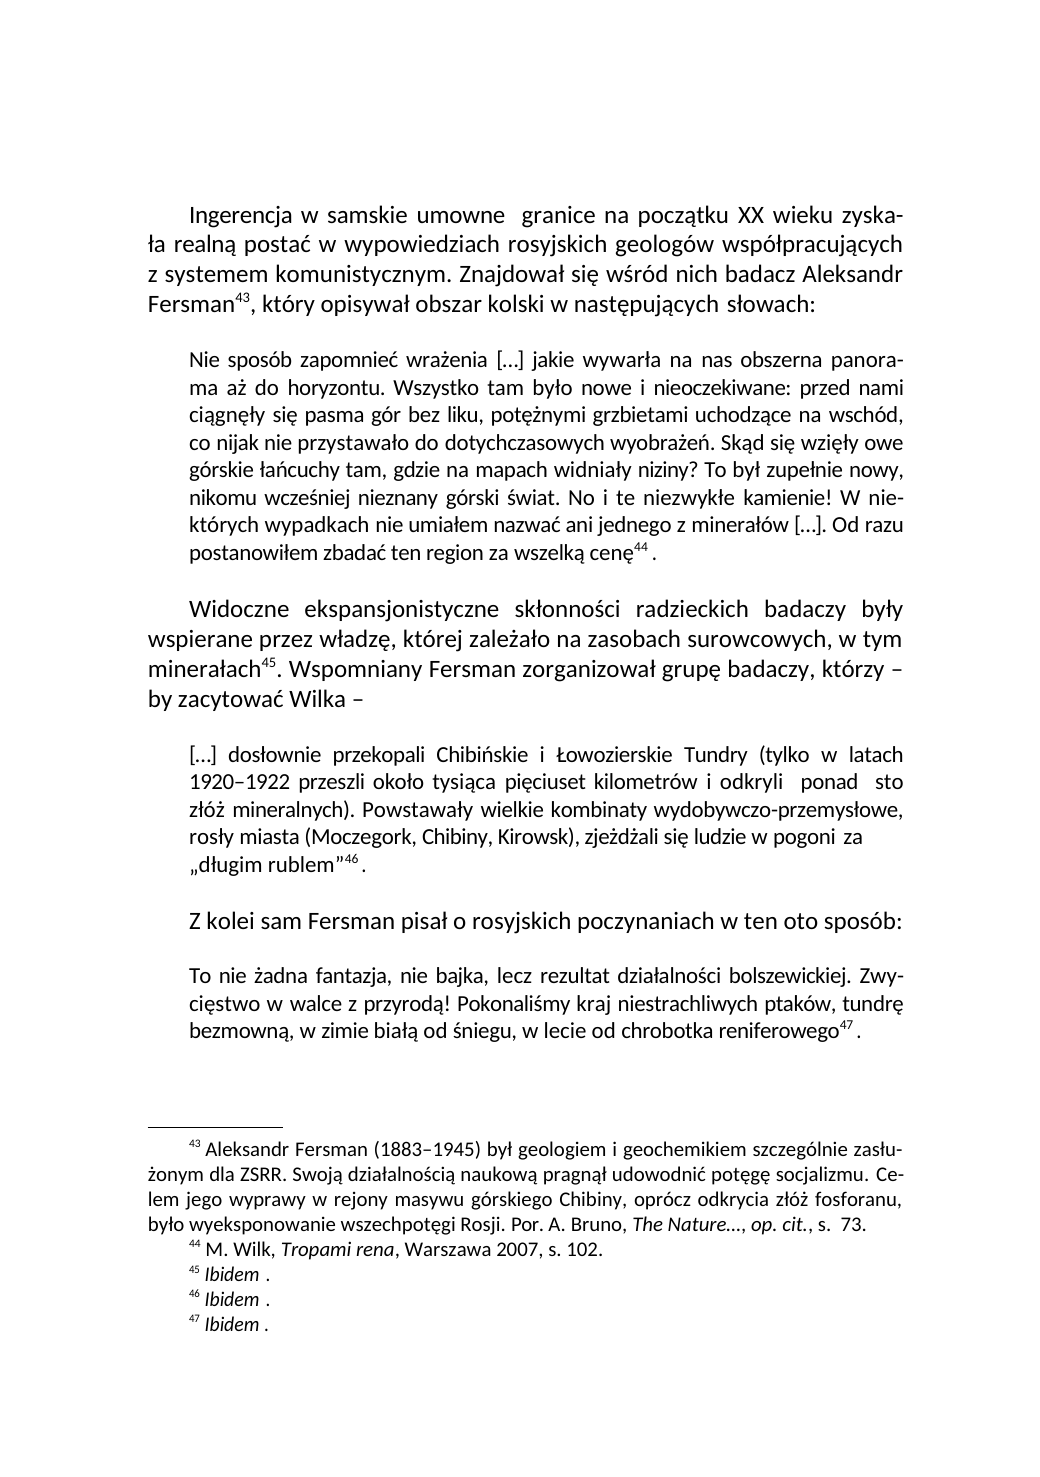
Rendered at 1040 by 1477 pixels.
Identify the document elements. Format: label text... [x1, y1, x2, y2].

text Z kolei sam Fersman pisał o rosyjskich poczynaniach w ten oto sposób: [189, 905, 941, 936]
text 45 Ibidem . 46 Ibidem . 47 Ibidem . [189, 1262, 270, 1337]
text Nie sposób zapomnieć wrażenia […] jakie wywarła na nas obszerna panora- ma aż do horyzontu. Wszystko tam było nowe i nieoczekiwane: przed nami ciągnęły się pasma gór bez liku, potężnymi grzbietami uchodzące na wschód, co nijak nie przystawało do dotychczasowych wyobrażeń. Skąd się wzięły owe górskie łańcuchy tam, gdzie na mapach widniały niziny? To był zupełnie nowy, nikomu wcześniej nieznany górski świat. No i te niezwykłe kamienie! W nie- których wypadkach nie umiałem nazwać ani jednego z minerałów […]. Od razu postanowiłem zbadać ten region za wszelką cenę44 . [189, 346, 904, 566]
text […] dosłownie przekopali Chibińskie i Łowozierskie Tundry (tylko w latach 1920–1922 przeszli około tysiąca pięciuset kilometrów i odkryli ponad sto złóż mineralnych). Powstawały wielkie kombinaty wydobywczo-przemysłowe, rosły miasta (Moczegork, Chibiny, Kirowsk), zjeżdżali się ludzie w pogoni za [189, 740, 904, 850]
text To nie żadna fantazja, nie bajka, lecz rezultat działalności bolszewickiej. Zwy- cięstwo w walce z przyrodą! Pokonaliśmy kraj niestrachliwych ptaków, tundrę bezmowną, w zimie białą od śniegu, w lecie od chrobotka reniferowego47 . [189, 962, 904, 1044]
text Ingerencja w samskie umowne granice na początku XX wieku zyska- ła realną postać w wypowiedziach rosyjskich geologów współpracujących z systemem komunistycznym. Znajdował się wśród nich badacz Aleksandr Fersman43, który opisywał obszar kolski w następujących słowach: [148, 199, 904, 319]
text 44 M. Wilk, Tropami rena, Warszawa 2007, s. 102. [189, 1237, 941, 1262]
text 43 Aleksandr Fersman (1883–1945) był geologiem i geochemikiem szczególnie zasłu- żonym dla ZSRR. Swoją działalnością naukową pragnął udowodnić potęgę socjalizmu. Ce- lem jego wyprawy w rejony masywu górskiego Chibiny, oprócz odkrycia złóż fosforanu, było wyeksponowanie wszechpotęgi Rosji. Por. A. Bruno, The Nature…, op. cit., s. 73. [148, 1137, 904, 1237]
text „długim rublem”46 . [189, 850, 941, 878]
text Widoczne ekspansjonistyczne skłonności radzieckich badaczy były wspierane przez władzę, której zależało na zasobach surowcowych, w tym minerałach45. Wspomniany Fersman zorganizował grupę badaczy, którzy – by zacytować Wilka – [148, 594, 904, 714]
